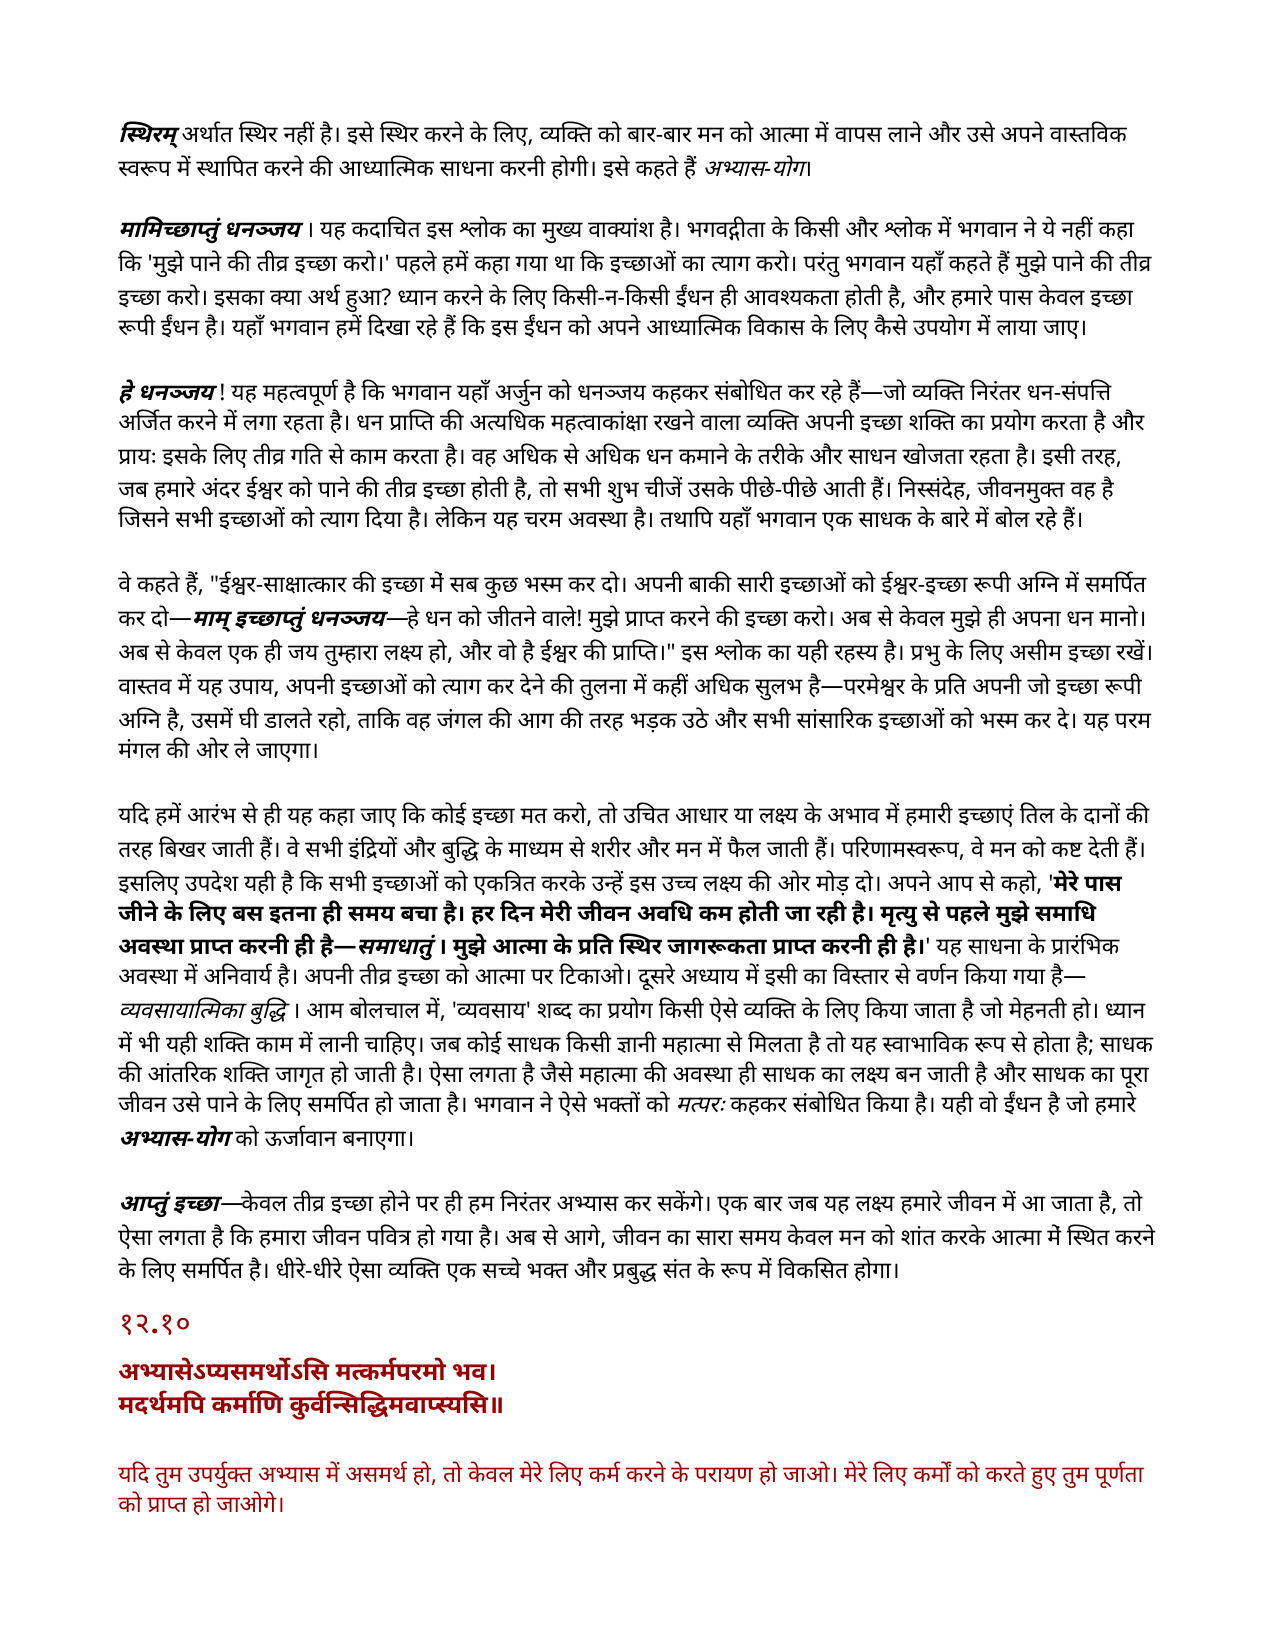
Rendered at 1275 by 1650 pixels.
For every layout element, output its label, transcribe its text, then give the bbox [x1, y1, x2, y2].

text मदर्थमपि कर्माणि कुर्वन्सिद्धिमवाप्स्यसि॥ [118, 1391, 1157, 1423]
text स्थिरम् अर्थात स्थिर नहीं है। इसे स्थिर करने के लिए, व्यक्ति को बार-बार मन को आत्मा में वापस लाने और उसे अपने वास्तविक स्वरूप में स्थापित करने की आध्यात्मिक साधना करनी होगी। इसे कहते हैं अभ्यास-योग। [118, 118, 1157, 186]
text हे धनञ्जय ! यह महत्वपूर्ण है कि भगवान यहाँ अर्जुन को धनञ्जय कहकर संबोधित कर रहे हैं—जो व्यक्ति निरंतर धन-संपत्ति अर्जित करने में लगा रहता है। धन प्राप्ति की अत्यधिक महत्वाकांक्षा रखने वाला व्यक्ति अपनी इच्छा शक्ति का प्रयोग करता है और प्रायः इसके लिए तीव्र गति से काम करता है। वह अधिक से अधिक धन कमाने के तरीके और साधन खोजता रहता है। इसी तरह, जब हमारे अंदर ईश्वर को पाने की तीव्र इच्छा होती है, तो सभी शुभ चीजें उसके पीछे-पीछे आती हैं। निस्संदेह, जीवनमुक्त वह है जिसने सभी इच्छाओं को त्याग दिया है। लेकिन यह चरम अवस्था है। तथापि यहाँ भगवान एक साधक के बारे में बोल रहे हैं। [118, 376, 1157, 537]
text यदि हमें आरंभ से ही यह कहा जाए कि कोई इच्छा मत करो, तो उचित आधार या लक्ष्य के अभाव में हमारी इच्छाएं तिल के दानों की तरह बिखर जाती हैं। वे सभी इंद्रियों और बुद्धि के माध्यम से शरीर और मन में फैल जाती हैं। परिणामस्वरूप, वे मन को कष्ट देती हैं। इसलिए उपदेश यही है कि सभी इच्छाओं को एकत्रित करके उन्हें इस उच्च लक्ष्य की ओर मोड़ दो। अपने आप से कहो, 'मेरे पास जीने के लिए बस इतना ही समय बचा है। हर दिन मेरी जीवन अवधि कम होती जा रही है। मृत्यु से पहले मुझे समाधि अवस्था प्राप्त करनी ही है—समाधातुं । मुझे आत्मा के प्रति स्थिर जागरूकता प्राप्त करनी ही है।' यह साधना के प्रारंभिक अवस्था में अनिवार्य है। अपनी तीव्र इच्छा को आत्मा पर टिकाओ। दूसरे अध्याय में इसी का विस्तार से वर्णन किया गया है—व्यवसायात्मिका बुद्धि । आम बोलचाल में, 'व्यवसाय' शब्द का प्रयोग किसी ऐसे व्यक्ति के लिए किया जाता है जो मेहनती हो। ध्यान में भी यही शक्ति काम में लानी चाहिए। जब ​​कोई साधक किसी ज्ञानी महात्मा से मिलता है तो यह स्वाभाविक रूप से होता है; साधक की आंतरिक शक्ति जागृत हो जाती है। ऐसा लगता है जैसे महात्मा की अवस्था ही साधक का लक्ष्य बन जाती है और साधक का पूरा जीवन उसे पाने के लिए समर्पित हो जाता है। भगवान ने ऐसे भक्तों को मत्परः कहकर संबोधित किया है। यही वो ईंधन है जो हमारे अभ्यास-योग को ऊर्जावान बनाएगा। [118, 799, 1157, 1155]
text अभ्यासेऽप्यसमर्थोऽसि मत्कर्मपरमो भव। [118, 1358, 1157, 1391]
text मामिच्छाप्तुं धनञ्जय । यह कदाचित इस श्लोक का मुख्य वाक्यांश है। भगवद्गीता के किसी और श्लोक में भगवान ने ये नहीं कहा कि 'मुझे पाने की तीव्र इच्छा करो।' पहले हमें कहा गया था कि इच्छाओं का त्याग करो। परंतु भगवान यहाँ कहते हैं मुझे पाने की तीव्र इच्छा करो। इसका क्या अर्थ हुआ? ध्यान करने के लिए किसी-न-किसी ईंधन ही आवश्यकता होती है, और हमारे पास केवल इच्छा रूपी ईंधन है। यहाँ भगवान हमें दिखा रहे हैं कि इस ईंधन को अपने आध्यात्मिक विकास के लिए कैसे उपयोग में लाया जाए। [118, 217, 1157, 344]
text वे कहते हैं, "ईश्वर-साक्षात्कार की इच्छा में‌ सब कुछ भस्म कर दो। अपनी बाकी सारी इच्छाओं को ईश्वर-इच्छा रूपी अग्नि में समर्पित कर दो—माम् इच्छाप्तुं धनञ्जय—हे धन को जीतने वाले! मुझे प्राप्त करने की इच्छा करो। अब से केवल मुझे ही अपना धन मानो। अब से केवल एक ही जय तुम्हारा लक्ष्य हो, और वो है ईश्वर की प्राप्ति।" इस श्लोक का यही रहस्य है। प्रभु के लिए असीम इच्छा रखें। वास्तव में यह उपाय, अपनी इच्छाओं को त्याग कर देने की तुलना में कहीं अधिक सुलभ है—परमेश्वर के प्रति अपनी जो इच्छा रूपी अग्नि है, उसमें घी डालते रहो, ताकि वह जंगल की आग की तरह भड़क उठे और सभी सांसारिक इच्छाओं को भस्म कर दे। यह परम मंगल की ओर ले जाएगा। [118, 568, 1157, 768]
text यदि तुम उपर्युक्त अभ्यास में असमर्थ हो, तो केवल मेरे लिए कर्म करने के परायण हो जाओ। मेरे लिए कर्मों को करते हुए तुम पूर्णता को प्राप्त हो जाओगे। [118, 1458, 1157, 1521]
text आप्तुं‌ इच्छा—केवल तीव्र इच्छा होने पर ही हम निरंतर अभ्यास कर सकेंगे। एक बार जब यह लक्ष्य हमारे जीवन में आ जाता है, तो ऐसा लगता है कि हमारा जीवन पवित्र हो गया है। अब से आगे, जीवन का सारा समय केवल मन को शांत करके आत्मा में‌ स्थित करने के लिए समर्पित है। धीरे-धीरे ऐसा व्यक्ति एक सच्चे भक्त और प्रबुद्ध संत के रूप में विकसित होगा। [118, 1187, 1157, 1288]
subtitle १२.१० [118, 1303, 1157, 1346]
